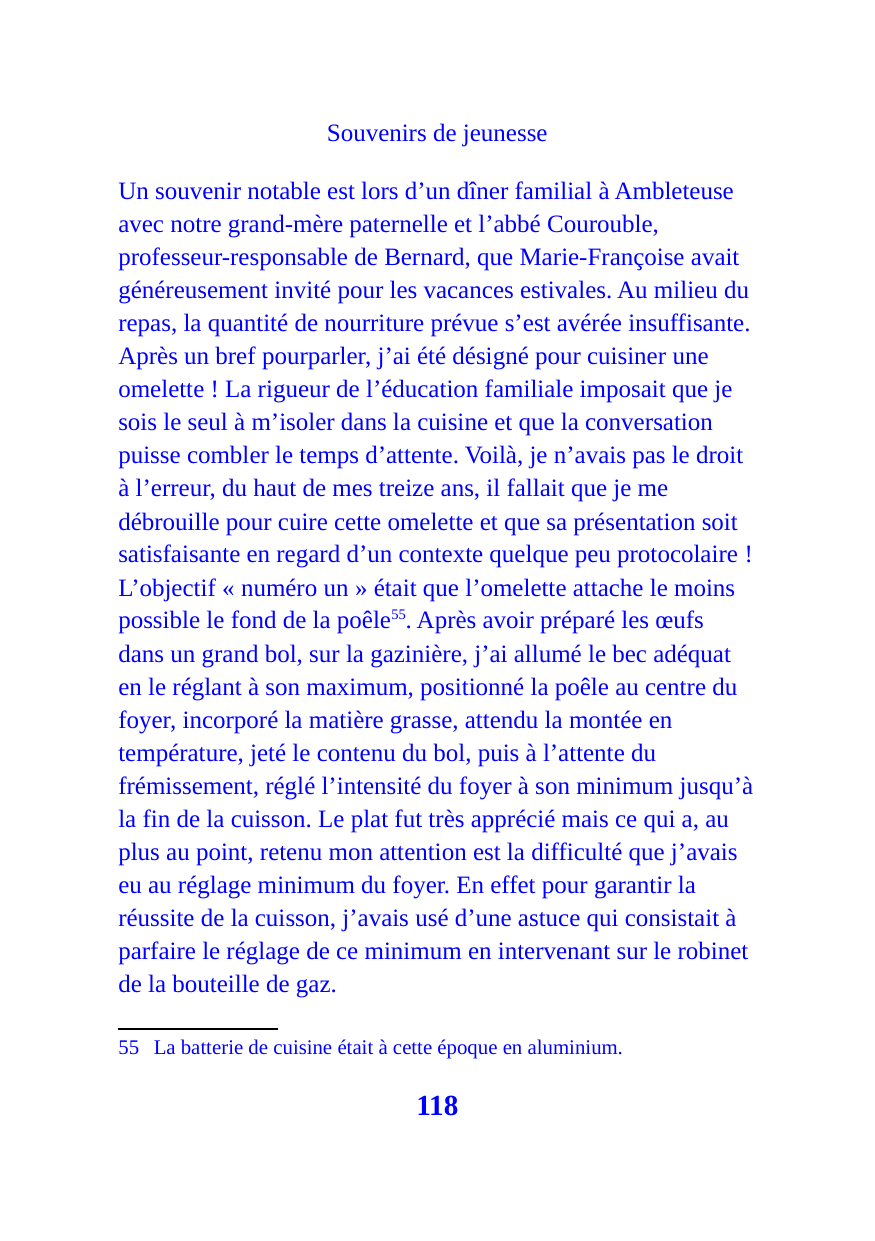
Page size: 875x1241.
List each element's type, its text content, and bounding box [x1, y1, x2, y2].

text La batterie de cuisine était à cette époque en aluminium. [118, 1035, 756, 1059]
text Un souvenir notable est lors d’un dîner familial à Ambleteuse avec notre grand-mère paternelle et l’abbé Courouble, professeur-responsable de Bernard, que Marie-Françoise avait généreusement invité pour les vacances estivales. Au milieu du repas, la quantité de nourriture prévue s’est avérée insuffisante. Après un bref pourparler, j’ai été désigné pour cuisiner une omelette ! La rigueur de l’éducation familiale imposait que je sois le seul à m’isoler dans la cuisine et que la conversation puisse combler le temps d’attente. Voilà, je n’avais pas le droit à l’erreur, du haut de mes treize ans, il fallait que je me débrouille pour cuire cette omelette et que sa présentation soit satisfaisante en regard d’un contexte quelque peu protocolaire ! L’objectif « numéro un » était que l’omelette attache le moins possible le fond de la poêle. Après avoir préparé les œufs dans un grand bol, sur la gazinière, j’ai allumé le bec adéquat en le réglant à son maximum, positionné la poêle au centre du foyer, incorporé la matière grasse, attendu la montée en température, jeté le contenu du bol, puis à l’attente du frémissement, réglé l’intensité du foyer à son minimum jusqu’à la fin de la cuisson. Le plat fut très apprécié mais ce qui a, au plus au point, retenu mon attention est la difficulté que j’avais eu au réglage minimum du foyer. En effet pour garantir la réussite de la cuisson, j’avais usé d’une astuce qui consistait à parfaire le réglage de ce minimum en intervenant sur le robinet de la bouteille de gaz. [118, 176, 756, 998]
